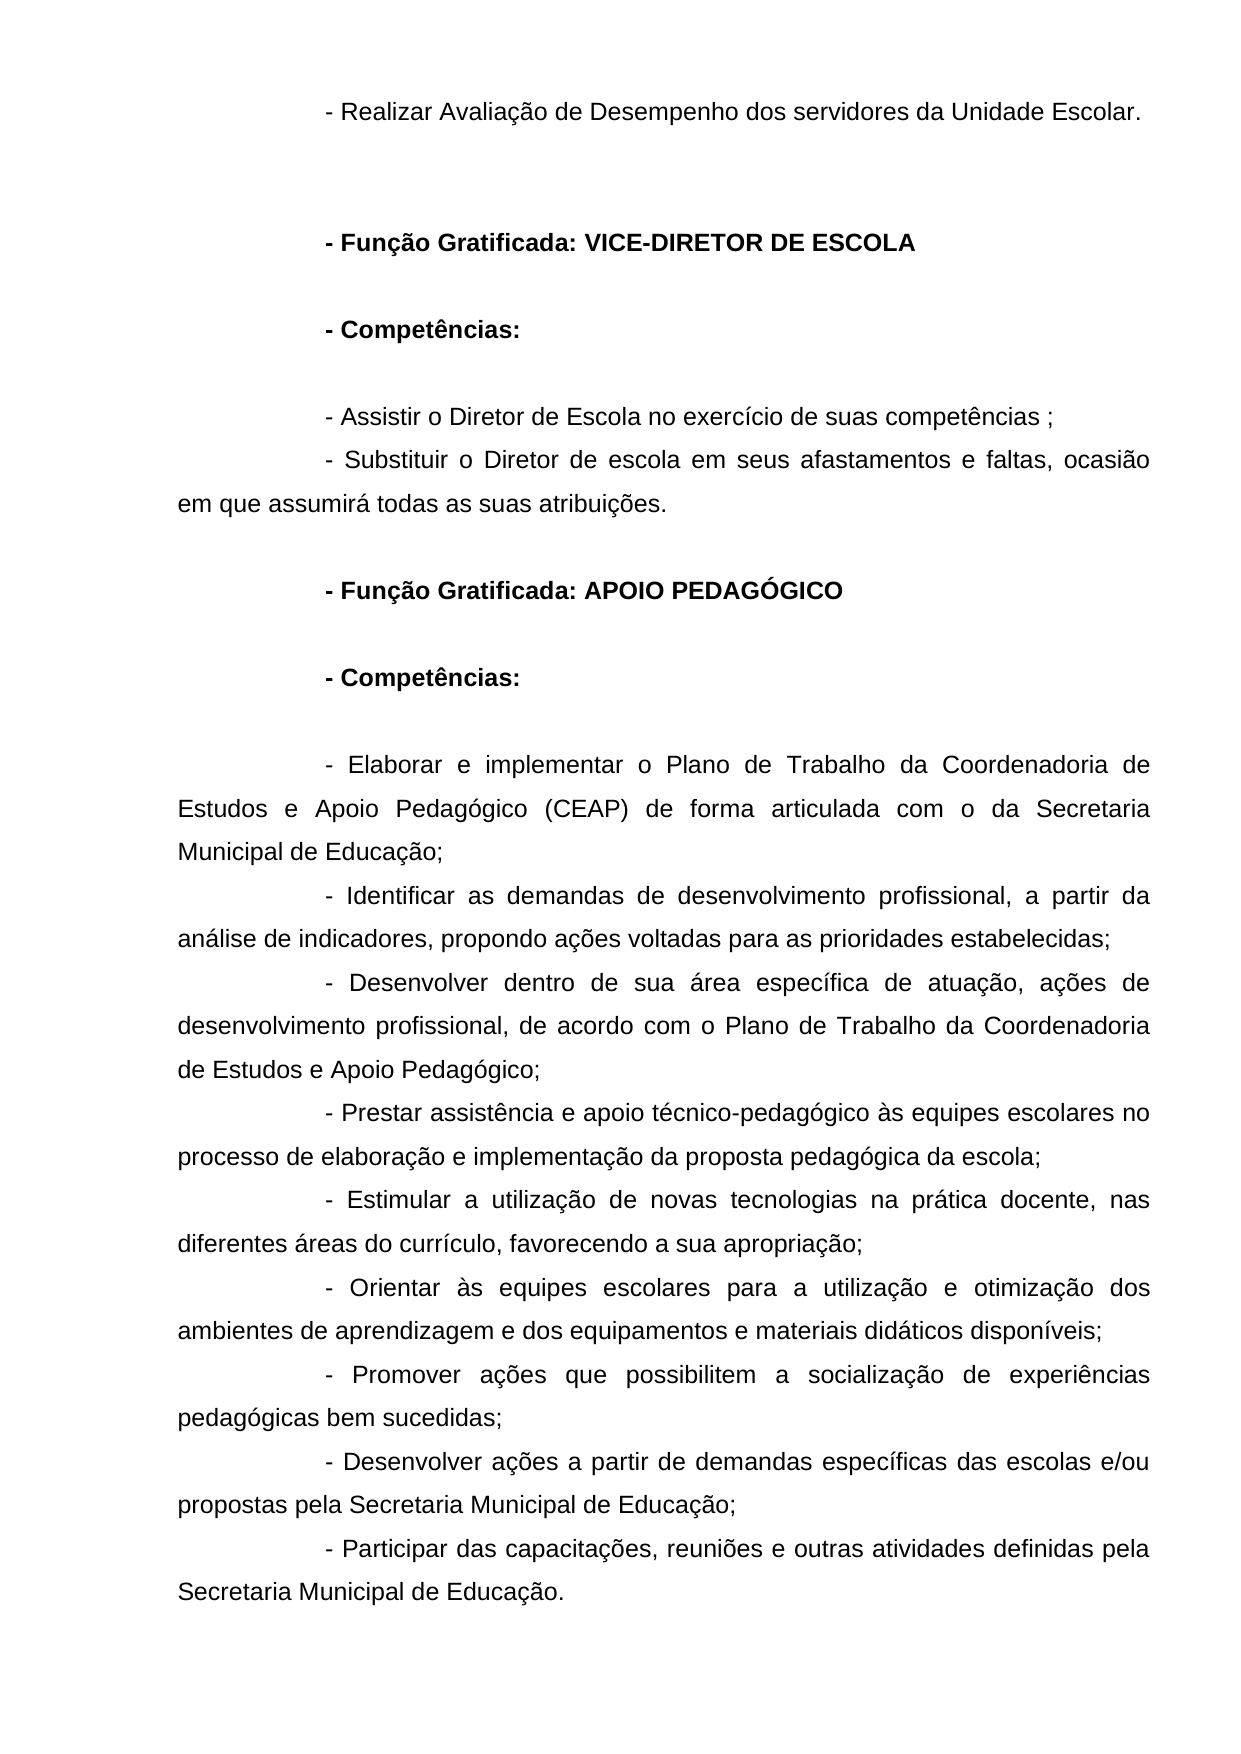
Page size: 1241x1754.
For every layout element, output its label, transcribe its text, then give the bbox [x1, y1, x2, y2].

text - Desenvolver ações a partir de demandas específicas das escolas e/ou propostas pela Secretaria Municipal de Educação; [177, 1447, 1152, 1519]
subtitle - Função Gratificada: APOIO PEDAGÓGICO [177, 576, 1152, 605]
text - Orientar às equipes escolares para a utilização e otimização dos ambientes de aprendizagem e dos equipamentos e materiais didáticos disponíveis; [177, 1272, 1152, 1345]
text - Assistir o Diretor de Escola no exercício de suas competências ; [177, 402, 1152, 431]
text - Promover ações que possibilitem a socialização de experiências pedagógicas bem sucedidas; [177, 1359, 1152, 1432]
text - Realizar Avaliação de Desempenho dos servidores da Unidade Escolar. [177, 97, 1152, 126]
text - Prestar assistência e apoio técnico-pedagógico às equipes escolares no processo de elaboração e implementação da proposta pedagógica da escola; [177, 1098, 1152, 1171]
subtitle - Função Gratificada: VICE-DIRETOR DE ESCOLA [177, 227, 1152, 257]
text - Participar das capacitações, reuniões e outras atividades definidas pela Secretaria Municipal de Educação. [177, 1534, 1152, 1606]
text - Competências: [177, 314, 1152, 344]
text - Substituir o Diretor de escola em seus afastamentos e faltas, ocasião em que assumirá todas as suas atribuições. [177, 445, 1152, 518]
text - Elaborar e implementar o Plano de Trabalho da Coordenadoria de Estudos e Apoio Pedagógico (CEAP) de forma articulada com o da Secretaria Municipal de Educação; [177, 750, 1152, 866]
text - Identificar as demandas de desenvolvimento profissional, a partir da análise de indicadores, propondo ações voltadas para as prioridades estabelecidas; [177, 881, 1152, 953]
text - Desenvolver dentro de sua área específica de atuação, ações de desenvolvimento profissional, de acordo com o Plano de Trabalho da Coordenadoria de Estudos e Apoio Pedagógico; [177, 968, 1152, 1084]
text - Estimular a utilização de novas tecnologias na prática docente, nas diferentes áreas do currículo, favorecendo a sua apropriação; [177, 1185, 1152, 1258]
text - Competências: [177, 663, 1152, 692]
